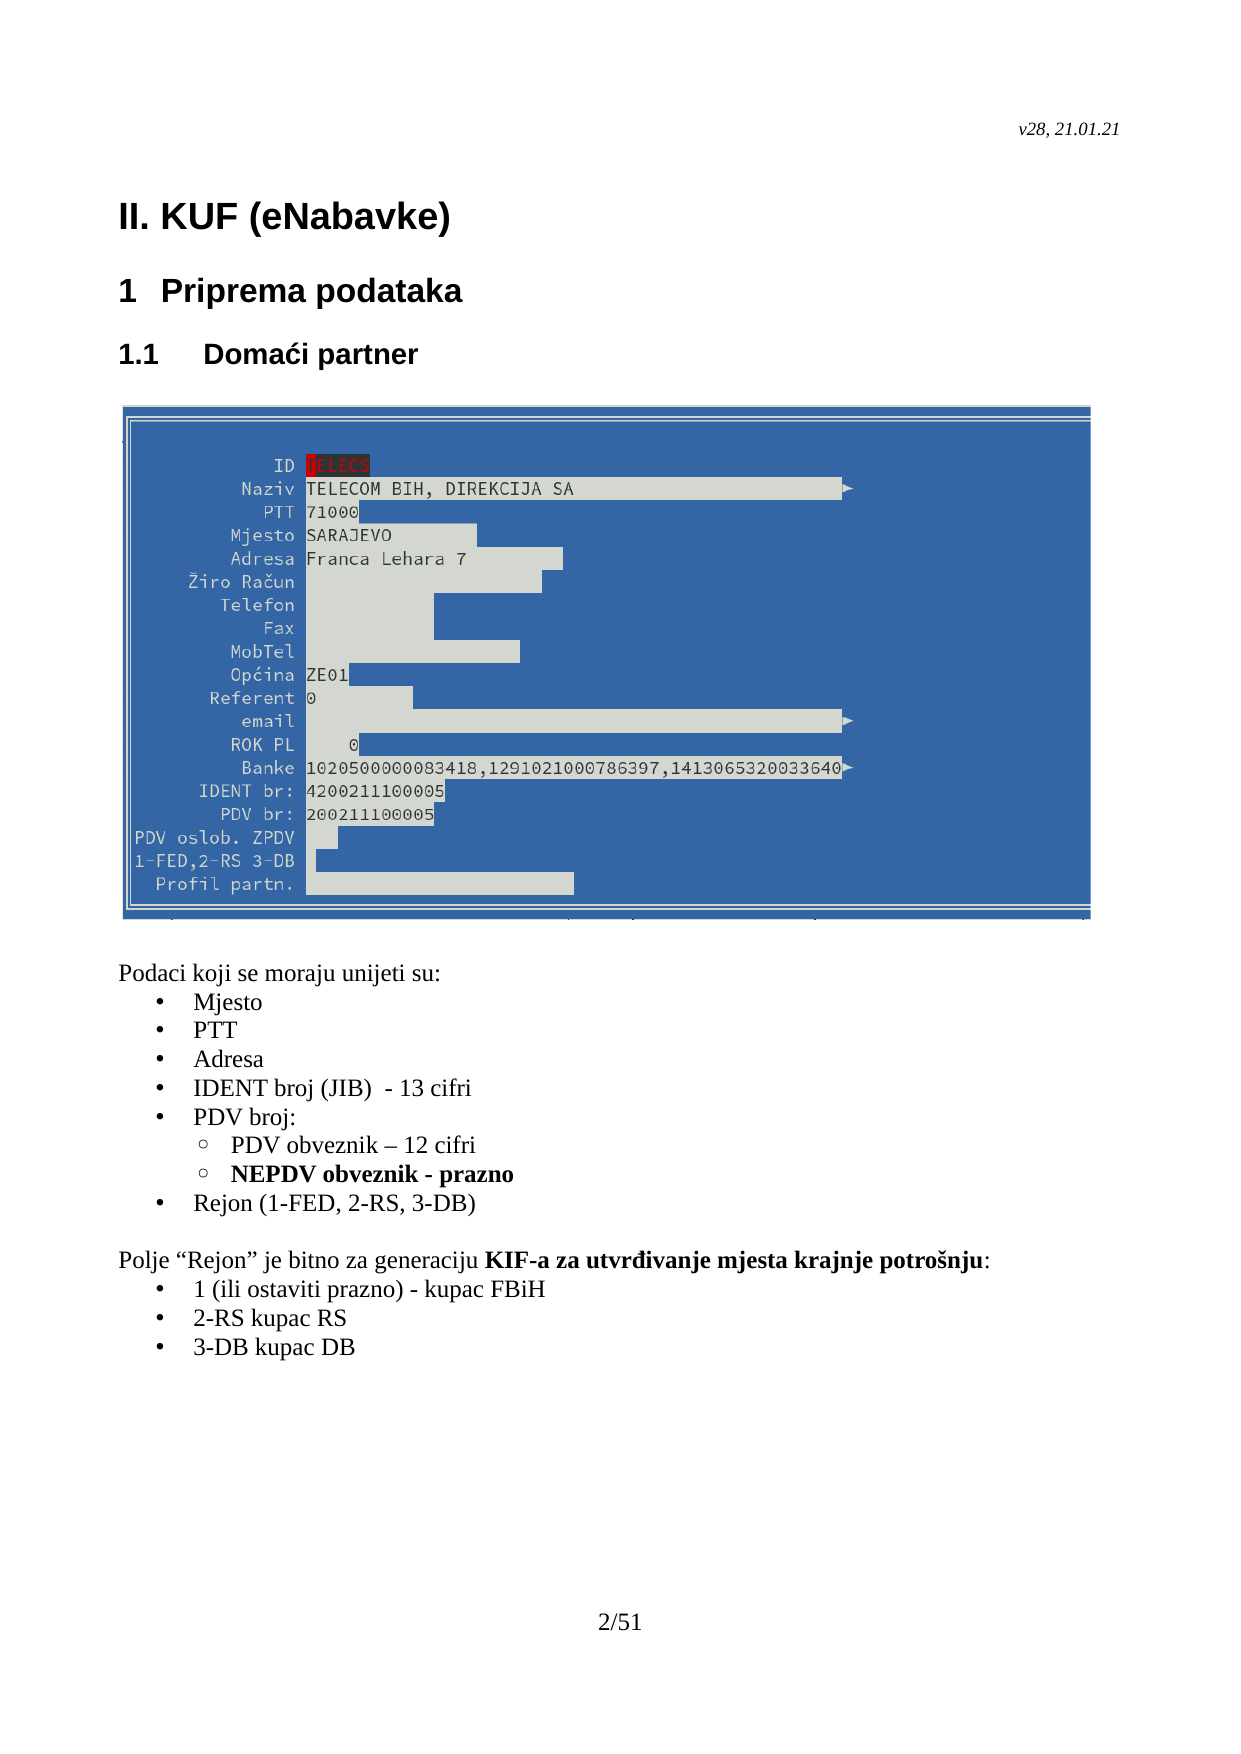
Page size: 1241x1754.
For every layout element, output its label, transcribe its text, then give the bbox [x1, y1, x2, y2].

subtitle Priprema podataka [118, 271, 1122, 310]
picture [122, 405, 1091, 920]
list PTT [156, 1016, 1122, 1044]
subtitle Domaći partner [118, 337, 1122, 371]
list Adresa [156, 1044, 1122, 1073]
list Mjesto [156, 987, 1122, 1016]
list NEPDV obveznik - prazno [193, 1159, 1122, 1188]
list PDV broj: [156, 1102, 1122, 1131]
text Polje “Rejon” je bitno za generaciju KIF-a za utvrđivanje mjesta krajnje potrošnju: [118, 1246, 1122, 1274]
list 1 (ili ostaviti prazno) - kupac FBiH [156, 1274, 1122, 1303]
list Rejon (1-FED, 2-RS, 3-DB) [156, 1188, 1122, 1217]
list 3-DB kupac DB [156, 1332, 1122, 1361]
text Podaci koji se moraju unijeti su: [118, 958, 1122, 987]
subtitle II. KUF (eNabavke) [118, 194, 1122, 238]
list IDENT broj (JIB) - 13 cifri [156, 1073, 1122, 1102]
list 2-RS kupac RS [156, 1303, 1122, 1332]
list PDV obveznik – 12 cifri [193, 1131, 1122, 1159]
